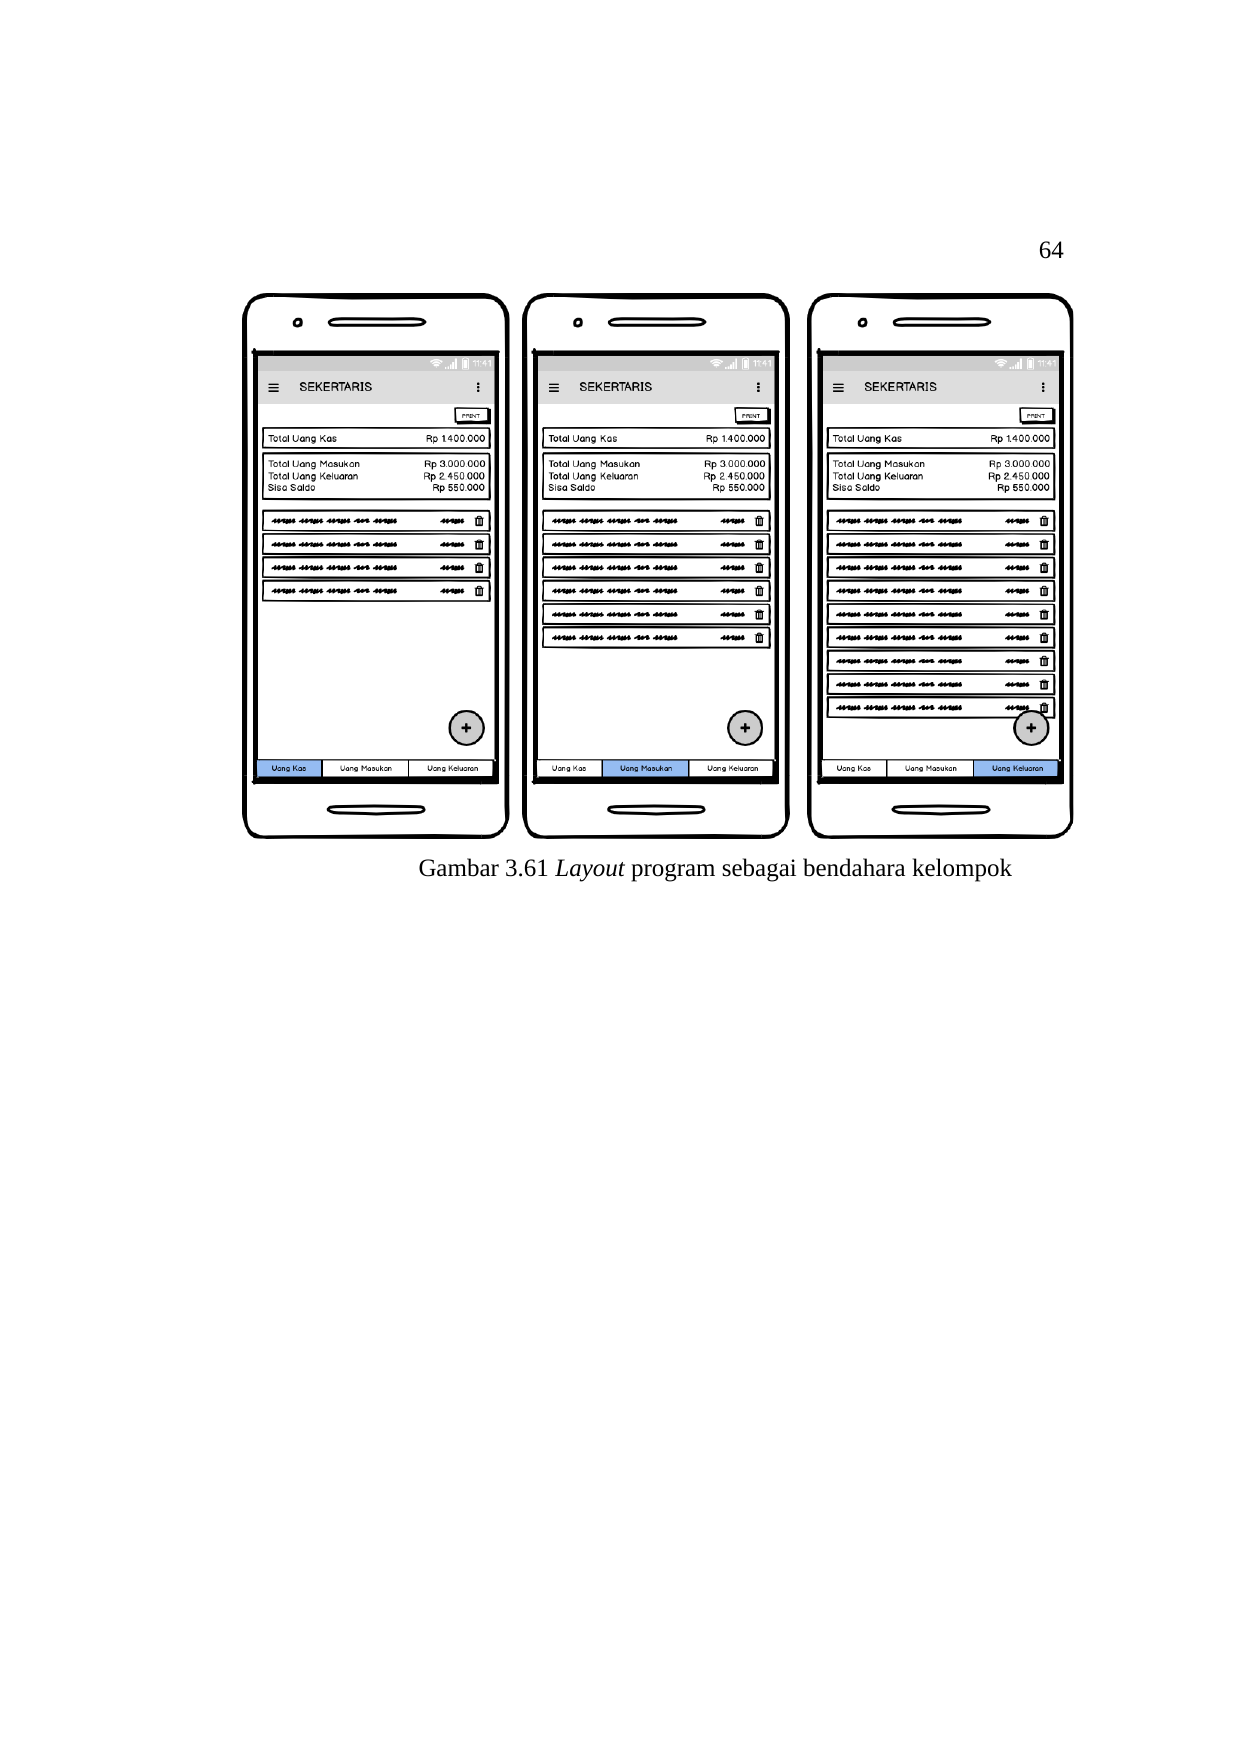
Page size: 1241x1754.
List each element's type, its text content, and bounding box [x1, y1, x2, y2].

picture [241, 293, 1074, 839]
text Gambar 3.61 Layout program sebagai bendahara kelompok [367, 839, 1063, 882]
